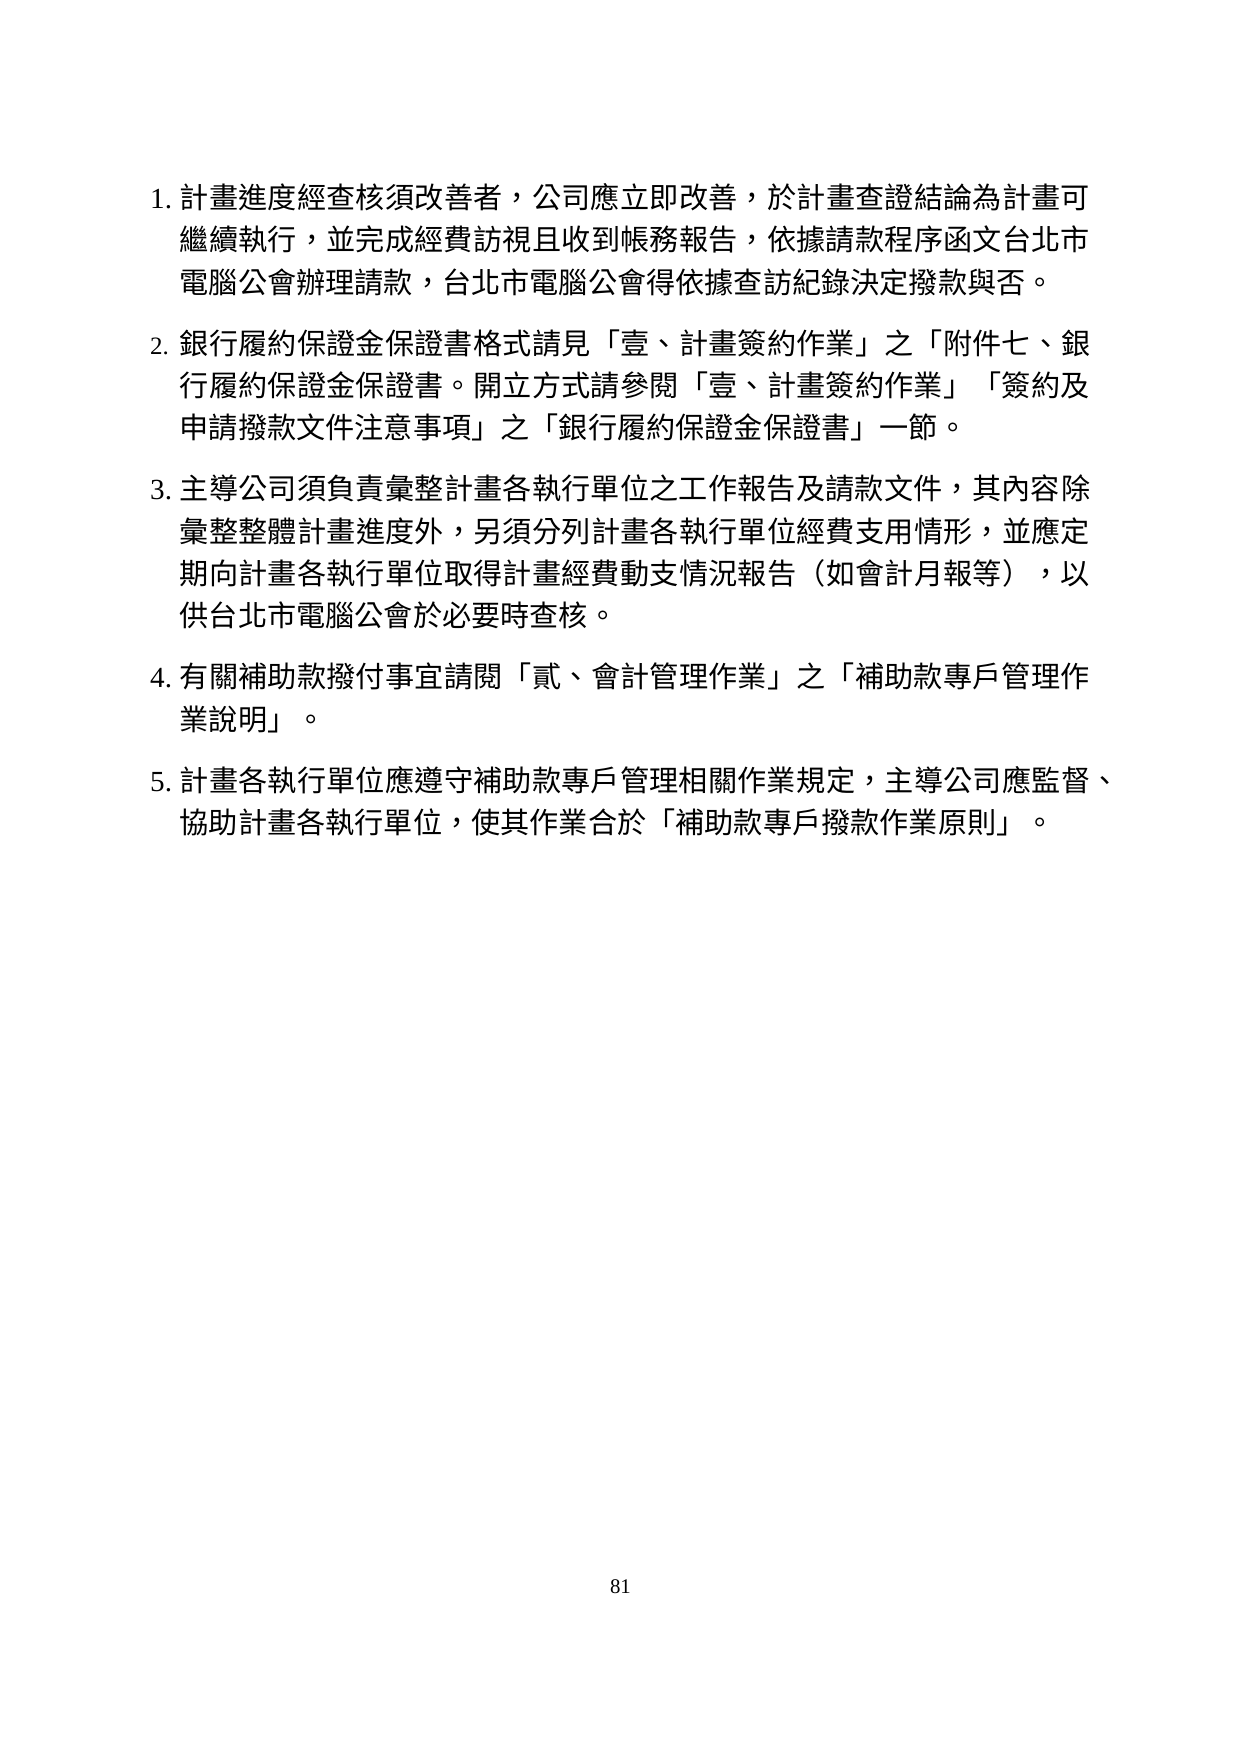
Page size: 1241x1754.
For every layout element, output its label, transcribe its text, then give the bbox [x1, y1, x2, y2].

list 主導公司須負責彙整計畫各執行單位之工作報告及請款文件，其內容除彙整整體計畫進度外，另須分列計畫各執行單位經費支用情形，並應定期向計畫各執行單位取得計畫經費動支情況報告（如會計月報等），以供台北市電腦公會於必要時查核。 [150, 466, 1090, 635]
list 銀行履約保證金保證書格式請見「壹、計畫簽約作業」之「附件七、銀行履約保證金保證書。開立方式請參閱「壹、計畫簽約作業」「簽約及申請撥款文件注意事項」之「銀行履約保證金保證書」一節。 [150, 320, 1090, 447]
list 有關補助款撥付事宜請閱「貳、會計管理作業」之「補助款專戶管理作業說明」。 [150, 654, 1090, 738]
list 計畫進度經查核須改善者，公司應立即改善，於計畫查證結論為計畫可繼續執行，並完成經費訪視且收到帳務報告，依據請款程序函文台北市電腦公會辦理請款，台北市電腦公會得依據查訪紀錄決定撥款與否。 [150, 175, 1090, 302]
list 計畫各執行單位應遵守補助款專戶管理相關作業規定，主導公司應監督、協助計畫各執行單位，使其作業合於「補助款專戶撥款作業原則」。 [150, 757, 1090, 842]
